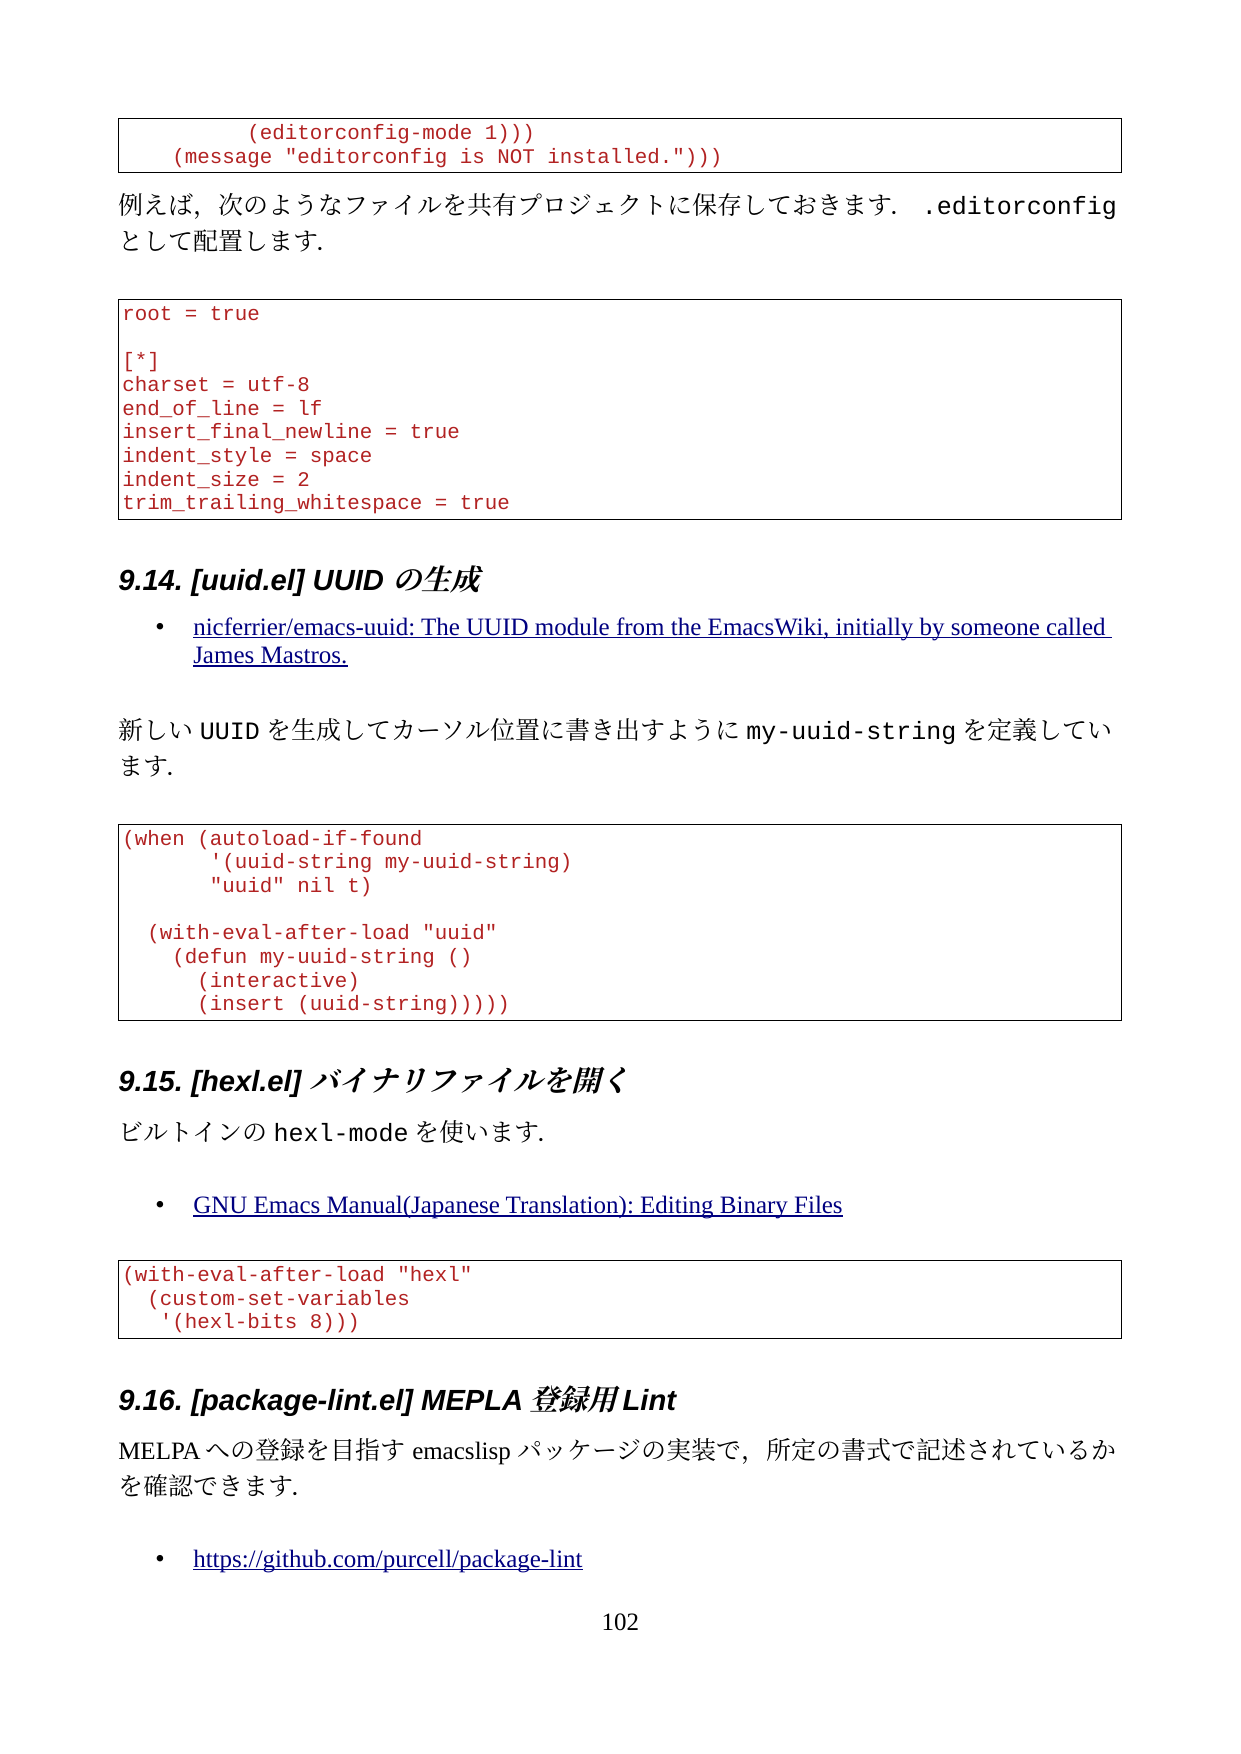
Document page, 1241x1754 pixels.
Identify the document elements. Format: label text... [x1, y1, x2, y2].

text charset = utf-8 [119, 370, 1121, 394]
text '(hexl-bits 8))) [119, 1307, 1121, 1338]
text MELPAへの登録を目指す emacslisp パッケージの実装で，所定の書式で記述されているかを確認できます． [118, 1431, 1122, 1531]
text (with-eval-after-load "uuid" [119, 918, 1121, 942]
text (message "editorconfig is NOT installed."))) [119, 142, 1121, 172]
text (interactive) [119, 966, 1121, 989]
list GNU Emacs Manual(Japanese Translation): Editing Binary Files [156, 1190, 1122, 1248]
text (defun my-uuid-string () [119, 942, 1121, 966]
text 例えば，次のようなファイルを共有プロジェクトに保存しておきます． .editorconfig として配置します． [118, 186, 1122, 287]
text trim_trailing_whitespace = true [119, 488, 1121, 519]
subtitle [uuid.el] UUID の生成 [118, 557, 1122, 599]
text 新しい UUID を生成してカーソル位置に書き出すように my-uuid-string を定義しています． [118, 710, 1122, 811]
list https://github.com/purcell/package-lint [156, 1544, 1122, 1573]
subtitle [hexl.el] バイナリファイルを開く [118, 1058, 1122, 1100]
text end_of_line = lf [119, 394, 1121, 417]
text ビルトインの hexl-mode を使います． [118, 1113, 1122, 1178]
text (editorconfig-mode 1))) [119, 119, 1121, 142]
text [*] [119, 346, 1121, 370]
text "uuid" nil t) [119, 871, 1121, 895]
subtitle [package-lint.el] MEPLA登録用Lint [118, 1376, 1122, 1418]
text '(uuid-string my-uuid-string) [119, 847, 1121, 871]
text (insert (uuid-string))))) [119, 989, 1121, 1020]
text (when (autoload-if-found [119, 825, 1121, 847]
text root = true [119, 300, 1121, 323]
text (custom-set-variables [119, 1284, 1121, 1307]
text (with-eval-after-load "hexl" [119, 1261, 1121, 1284]
text indent_style = space [119, 441, 1121, 465]
text insert_final_newline = true [119, 417, 1121, 441]
text indent_size = 2 [119, 465, 1121, 488]
list nicferrier/emacs-uuid: The UUID module from the EmacsWiki, initially by someone called James Mastros. [156, 612, 1122, 698]
